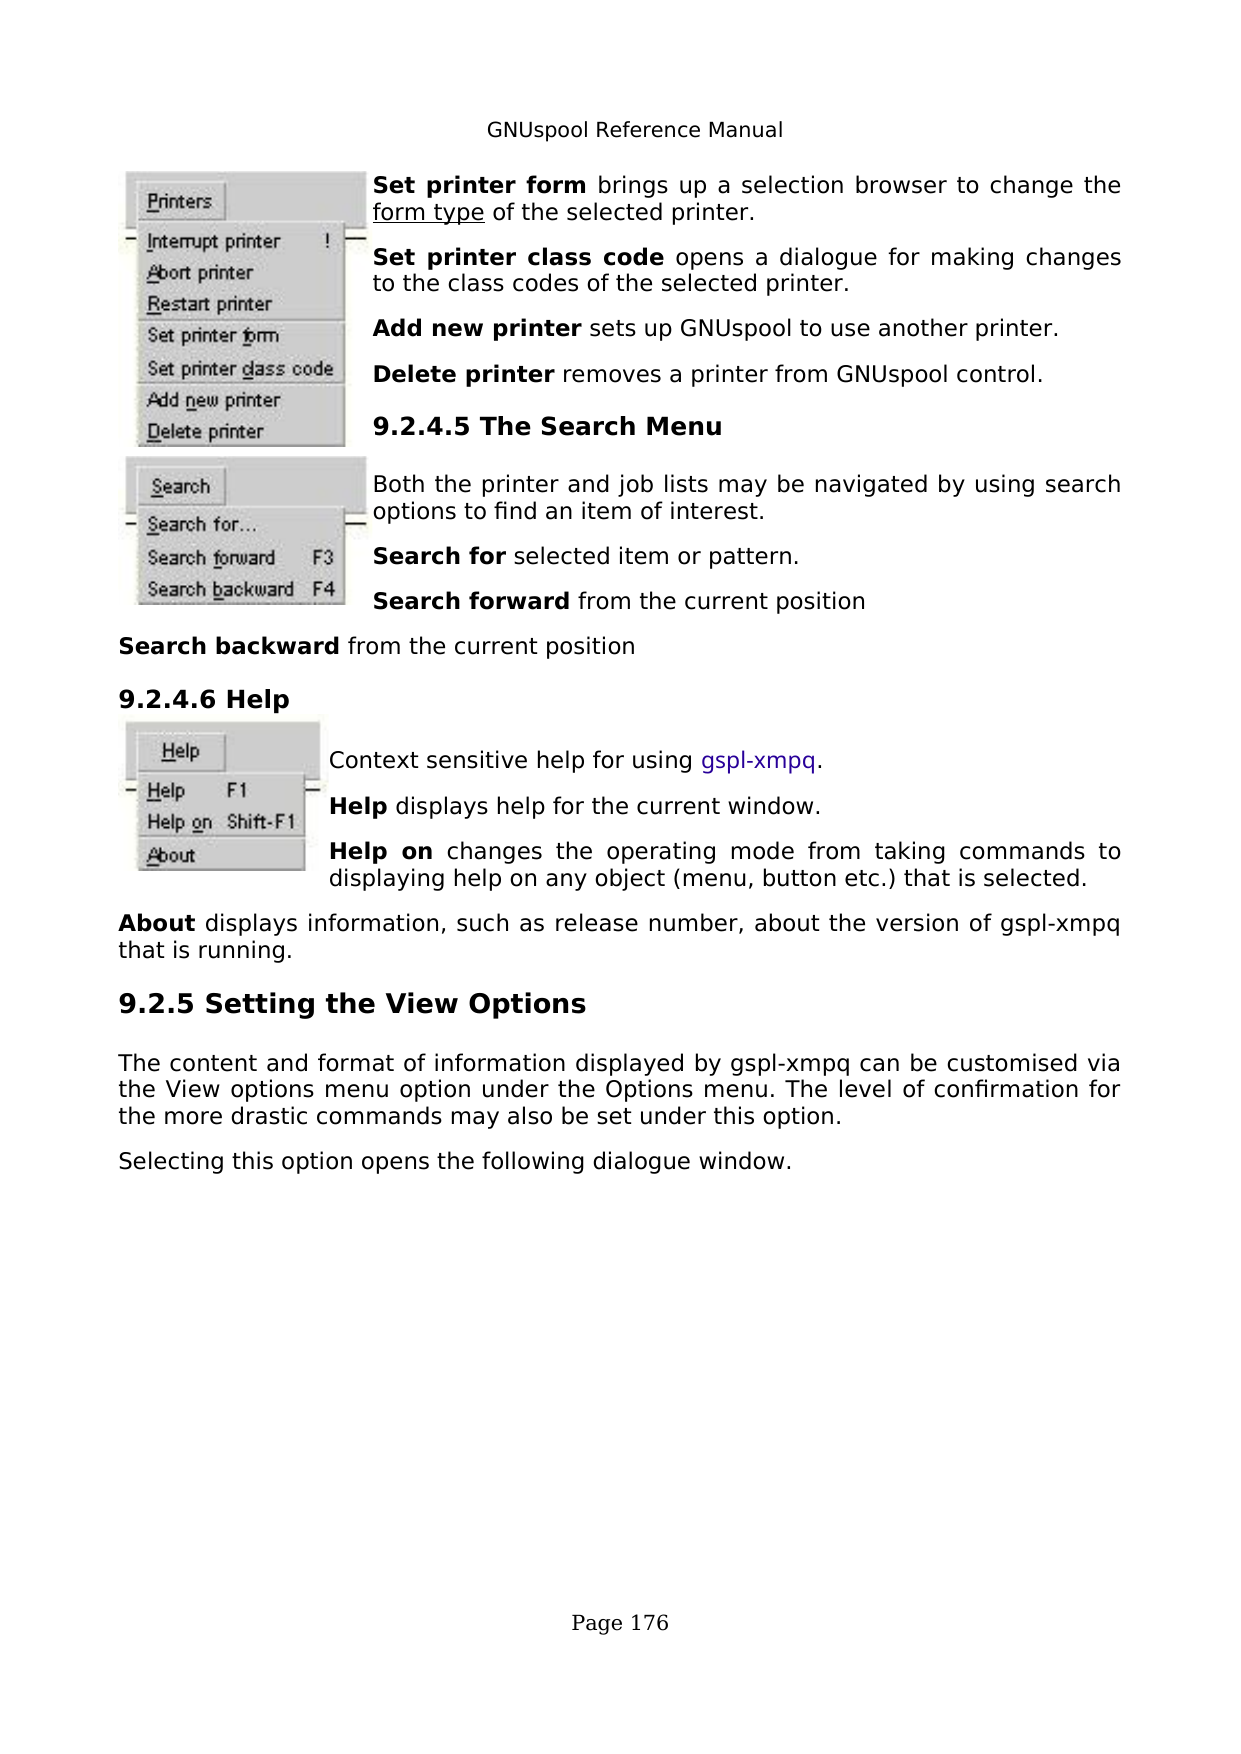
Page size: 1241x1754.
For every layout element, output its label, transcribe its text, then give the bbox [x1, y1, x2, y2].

text Set printer form brings up a selection browser to change the form type of the selected printer. [373, 172, 1122, 225]
text Set printer class code opens a dialogue for making changes to the class codes of the selected printer. [373, 244, 1122, 297]
text Delete printer removes a printer from GNUspool control. [373, 361, 1122, 387]
text Add new printer sets up GNUspool to use another printer. [373, 316, 1122, 342]
text Selecting this option opens the following dialogue window. [118, 1148, 1122, 1175]
picture [118, 456, 373, 605]
text Both the printer and job lists may be navigated by using search options to find an item of interest. [373, 471, 1122, 525]
text Help displays help for the current window. [329, 793, 1122, 820]
text Context sensitive help for using gspl-xmpq. [329, 744, 1122, 775]
text Help on changes the operating mode from taking commands to displaying help on any object (menu, button etc.) that is selected. [118, 838, 1122, 892]
text About displays information, such as release number, about the version of gspl-xmpq that is running. [118, 910, 1122, 964]
text Search backward from the current position [118, 633, 1122, 660]
subtitle Setting the View Options [118, 989, 1122, 1020]
text The content and format of information displayed by gspl-xmpq can be customised via the View options menu option under the Options menu. The level of confirmation for the more drastic commands may also be set under this option. [118, 1050, 1122, 1130]
picture [118, 714, 329, 871]
picture [118, 171, 373, 447]
subtitle Help [118, 685, 1122, 714]
text Search forward from the current position [118, 588, 1122, 615]
subtitle The Search Menu [373, 412, 1122, 442]
text Search for selected item or pattern. [373, 543, 1122, 570]
